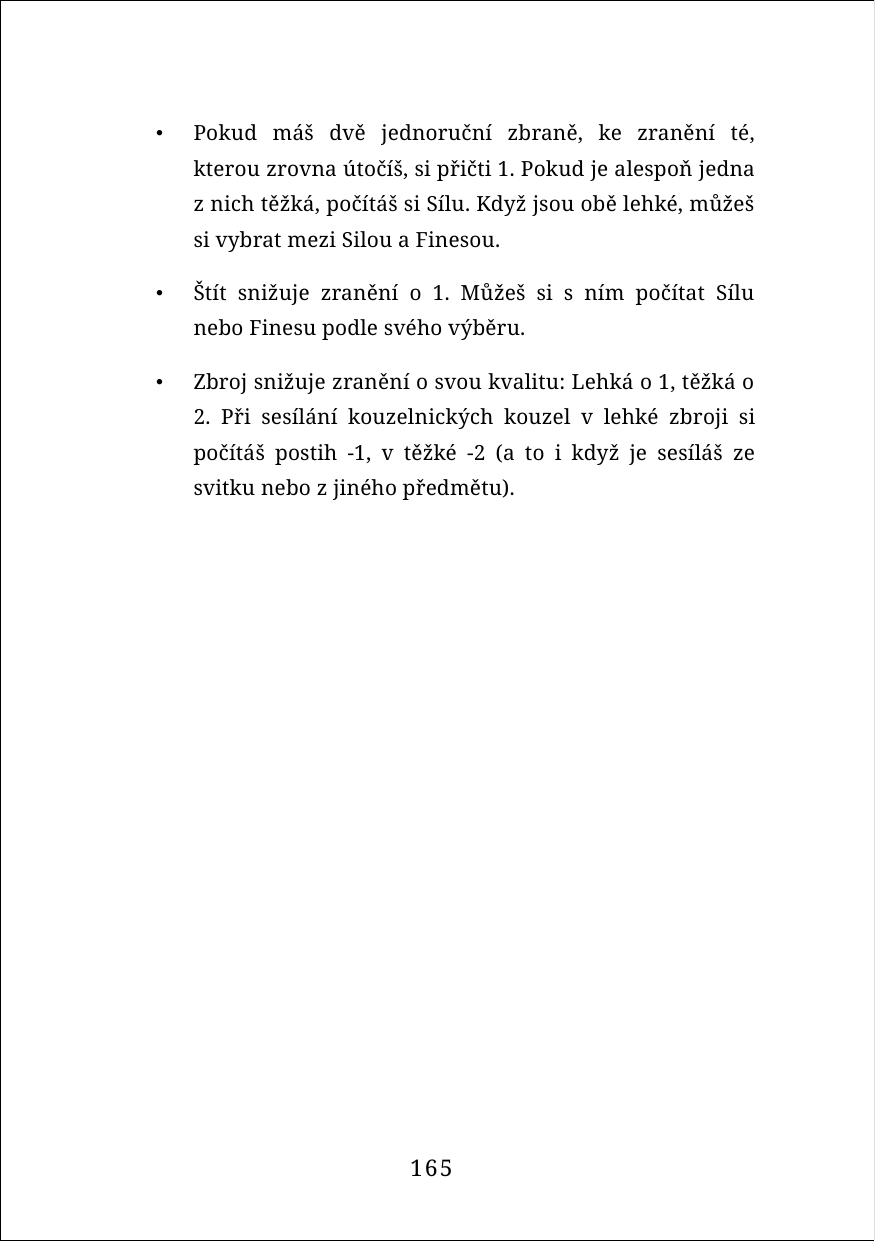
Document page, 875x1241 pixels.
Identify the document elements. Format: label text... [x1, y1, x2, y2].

list Zbroj snižuje zranění o svou kvalitu: Lehká o 1, těžká o 2. Při sesílání kouzelnických kouzel v lehké zbroji si počítáš postih -1, v těžké -2 (a to i když je sesíláš ze svitku nebo z jiného předmětu). [156, 367, 756, 502]
list Štít snižuje zranění o 1. Můžeš si s ním počítat Sílu nebo Finesu podle svého výběru. [156, 278, 756, 342]
list Pokud máš dvě jednoruční zbraně, ke zranění té, kterou zrovna útočíš, si přičti 1. Pokud je alespoň jedna z nich těžká, počítáš si Sílu. Když jsou obě lehké, můžeš si vybrat mezi Silou a Finesou. [156, 118, 756, 253]
